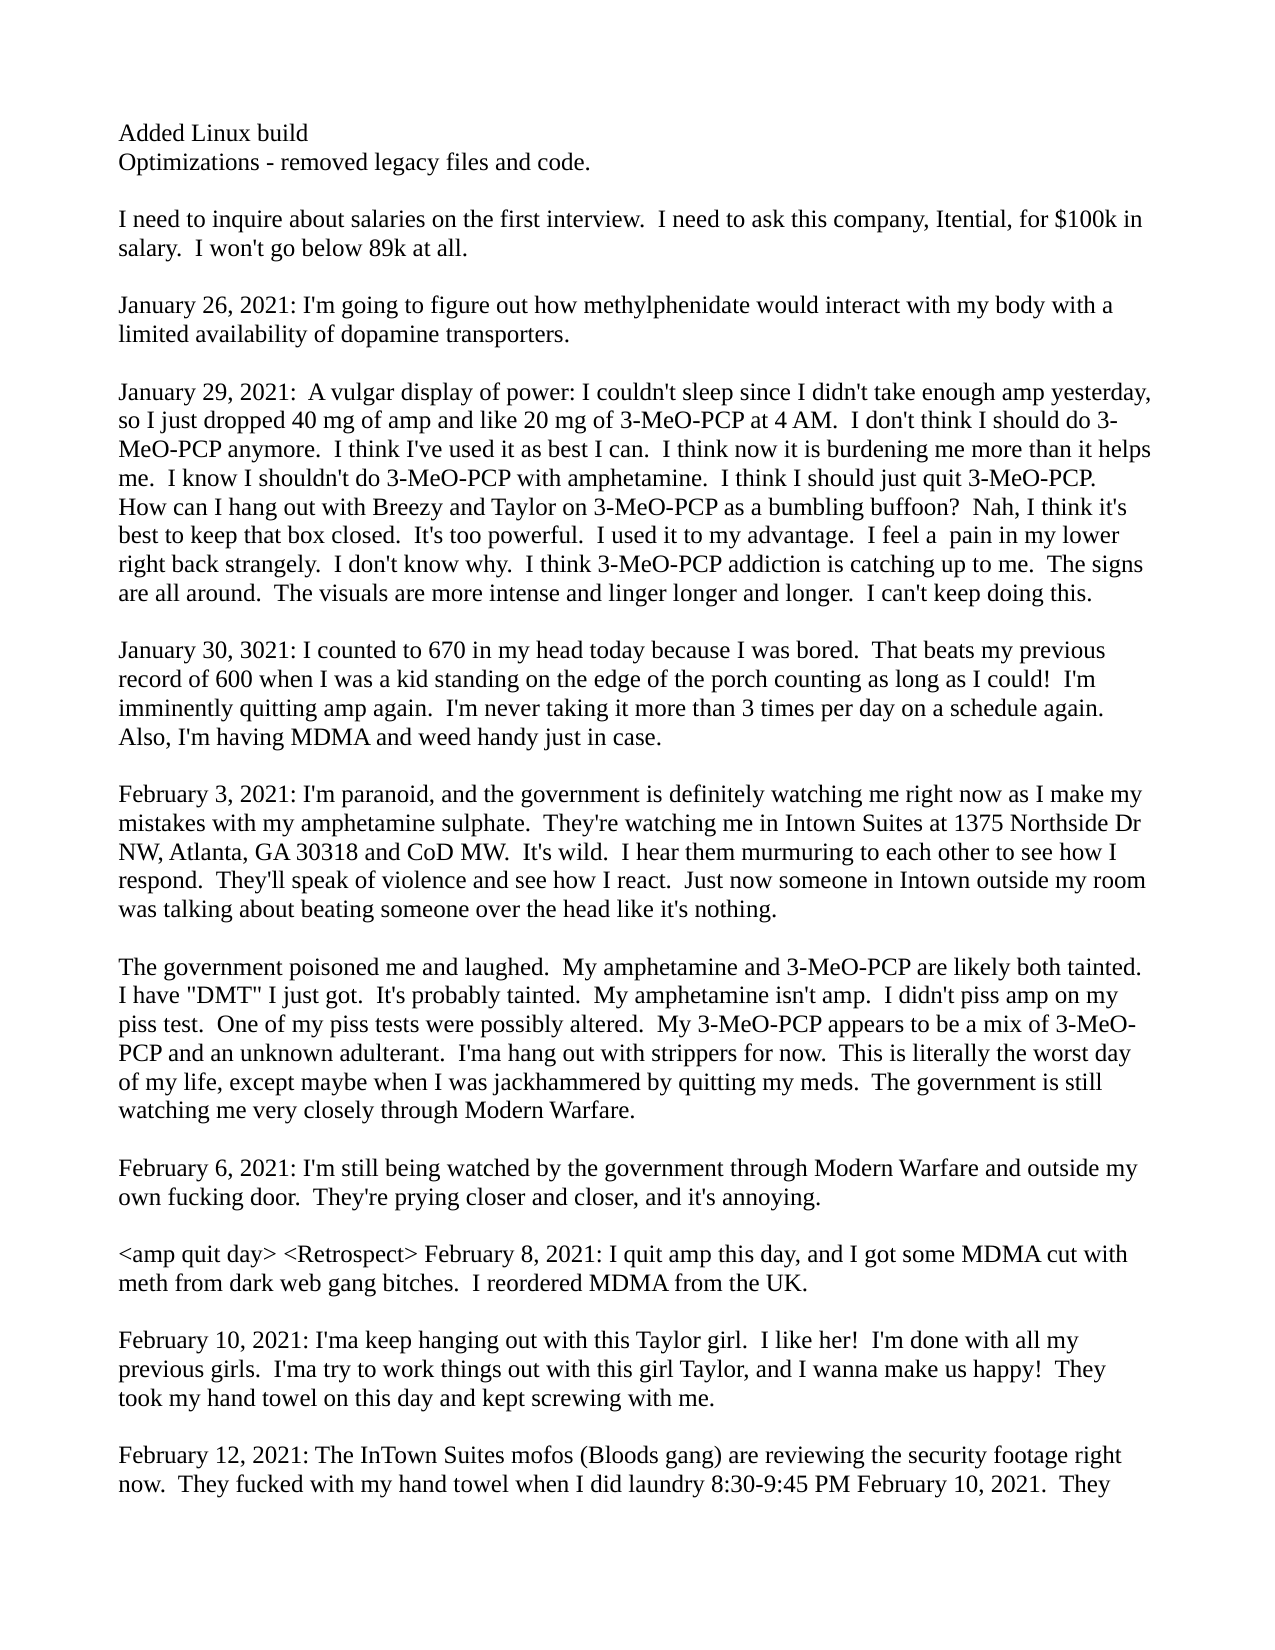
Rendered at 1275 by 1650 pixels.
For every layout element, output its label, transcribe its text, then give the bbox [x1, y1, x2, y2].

text February 12, 2021: The InTown Suites mofos (Bloods gang) are reviewing the security footage right now. They fucked with my hand towel when I did laundry 8:30-9:45 PM February 10, 2021. They [118, 1441, 1157, 1498]
text February 3, 2021: I'm paranoid, and the government is definitely watching me right now as I make my mistakes with my amphetamine sulphate. They're watching me in Intown Suites at 1375 Northside Dr NW, Atlanta, GA 30318 and CoD MW. It's wild. I hear them murmuring to each other to see how I respond. They'll speak of violence and see how I react. Just now someone in Intown outside my room was talking about beating someone over the head like it's nothing. [118, 779, 1157, 923]
text January 29, 2021: A vulgar display of power: I couldn't sleep since I didn't take enough amp yesterday, so I just dropped 40 mg of amp and like 20 mg of 3-MeO-PCP at 4 AM. I don't think I should do 3-MeO-PCP anymore. I think I've used it as best I can. I think now it is burdening me more than it helps me. I know I shouldn't do 3-MeO-PCP with amphetamine. I think I should just quit 3-MeO-PCP. How can I hang out with Breezy and Taylor on 3-MeO-PCP as a bumbling buffoon? Nah, I think it's best to keep that box closed. It's too powerful. I used it to my advantage. I feel a pain in my lower right back strangely. I don't know why. I think 3-MeO-PCP addiction is catching up to me. The signs are all around. The visuals are more intense and linger longer and longer. I can't keep doing this. [118, 377, 1157, 607]
text January 26, 2021: I'm going to figure out how methylphenidate would interact with my body with a limited availability of dopamine transporters. [118, 291, 1157, 348]
text The government poisoned me and laughed. My amphetamine and 3-MeO-PCP are likely both tainted. I have "DMT" I just got. It's probably tainted. My amphetamine isn't amp. I didn't piss amp on my piss test. One of my piss tests were possibly altered. My 3-MeO-PCP appears to be a mix of 3-MeO-PCP and an unknown adulterant. I'ma hang out with strippers for now. This is literally the worst day of my life, except maybe when I was jackhammered by quitting my meds. The government is still watching me very closely through Modern Warfare. [118, 952, 1157, 1124]
text February 6, 2021: I'm still being watched by the government through Modern Warfare and outside my own fucking door. They're prying closer and closer, and it's annoying. [118, 1153, 1157, 1211]
text I need to inquire about salaries on the first interview. I need to ask this company, Itential, for $100k in salary. I won't go below 89k at all. [118, 204, 1157, 262]
text <amp quit day> <Retrospect> February 8, 2021: I quit amp this day, and I got some MDMA cut with meth from dark web gang bitches. I reordered MDMA from the UK. [118, 1239, 1157, 1297]
text January 30, 3021: I counted to 670 in my head today because I was bored. That beats my previous record of 600 when I was a kid standing on the edge of the porch counting as long as I could! I'm imminently quitting amp again. I'm never taking it more than 3 times per day on a schedule again. Also, I'm having MDMA and weed handy just in case. [118, 636, 1157, 751]
text Optimizations - removed legacy files and code. [118, 147, 1157, 176]
text February 10, 2021: I'ma keep hanging out with this Taylor girl. I like her! I'm done with all my previous girls. I'ma try to work things out with this girl Taylor, and I wanna make us happy! They took my hand towel on this day and kept screwing with me. [118, 1326, 1157, 1412]
text Added Linux build [118, 118, 1157, 147]
